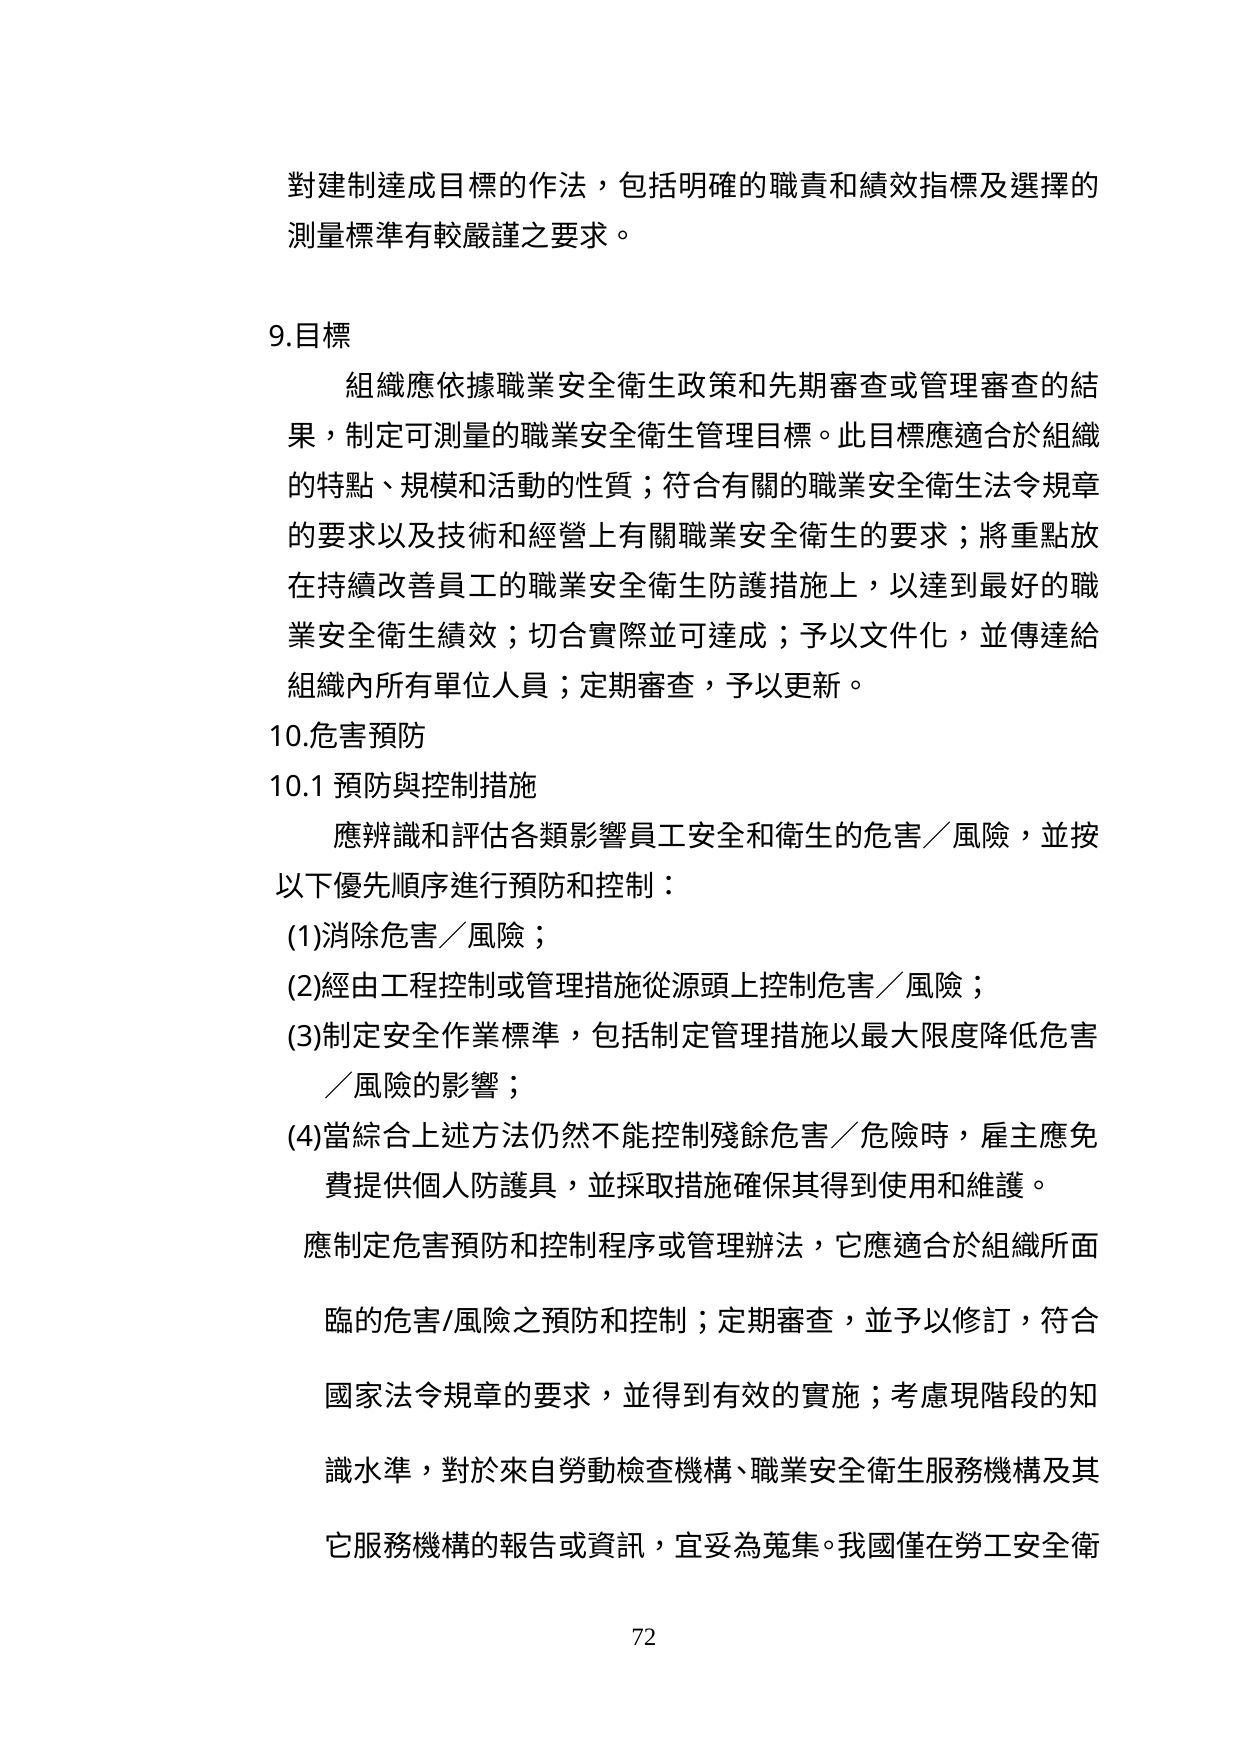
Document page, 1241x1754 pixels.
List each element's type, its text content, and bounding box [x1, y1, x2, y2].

text 應制定危害預防和控制程序或管理辦法，它應適合於組織所面臨的危害/風險之預防和控制；定期審查，並予以修訂，符合國家法令規章的要求，並得到有效的實施；考慮現階段的知識水準，對於來自勞動檢查機構、職業安全衛生服務機構及其它服務機構的報告或資訊，宜妥為蒐集。我國僅在勞工安全衛 [287, 1207, 1100, 1582]
text 10.危害預防 [187, 707, 1100, 757]
text 組織應依據職業安全衛生政策和先期審查或管理審查的結果，制定可測量的職業安全衛生管理目標。此目標應適合於組織的特點、規模和活動的性質；符合有關的職業安全衛生法令規章的要求以及技術和經營上有關職業安全衛生的要求；將重點放在持續改善員工的職業安全衛生防護措施上，以達到最好的職業安全衛生績效；切合實際並可達成；予以文件化，並傳達給組織內所有單位人員；定期審查，予以更新。 [287, 357, 1100, 707]
text 應辨識和評估各類影響員工安全和衛生的危害／風險，並按以下優先順序進行預防和控制： [275, 807, 1100, 907]
text (3)制定安全作業標準，包括制定管理措施以最大限度降低危害／風險的影響； [287, 1007, 1100, 1107]
text (4)當綜合上述方法仍然不能控制殘餘危害／危險時，雇主應免費提供個人防護具，並採取措施確保其得到使用和維護。 [287, 1107, 1100, 1207]
text (2)經由工程控制或管理措施從源頭上控制危害／風險； [287, 957, 1100, 1007]
text 9.目標 [187, 307, 1100, 357]
text 10.1 預防與控制措施 [187, 757, 1100, 807]
text 對建制達成目標的作法，包括明確的職責和績效指標及選擇的測量標準有較嚴謹之要求。 [287, 157, 1100, 257]
text (1)消除危害／風險； [287, 907, 1100, 957]
